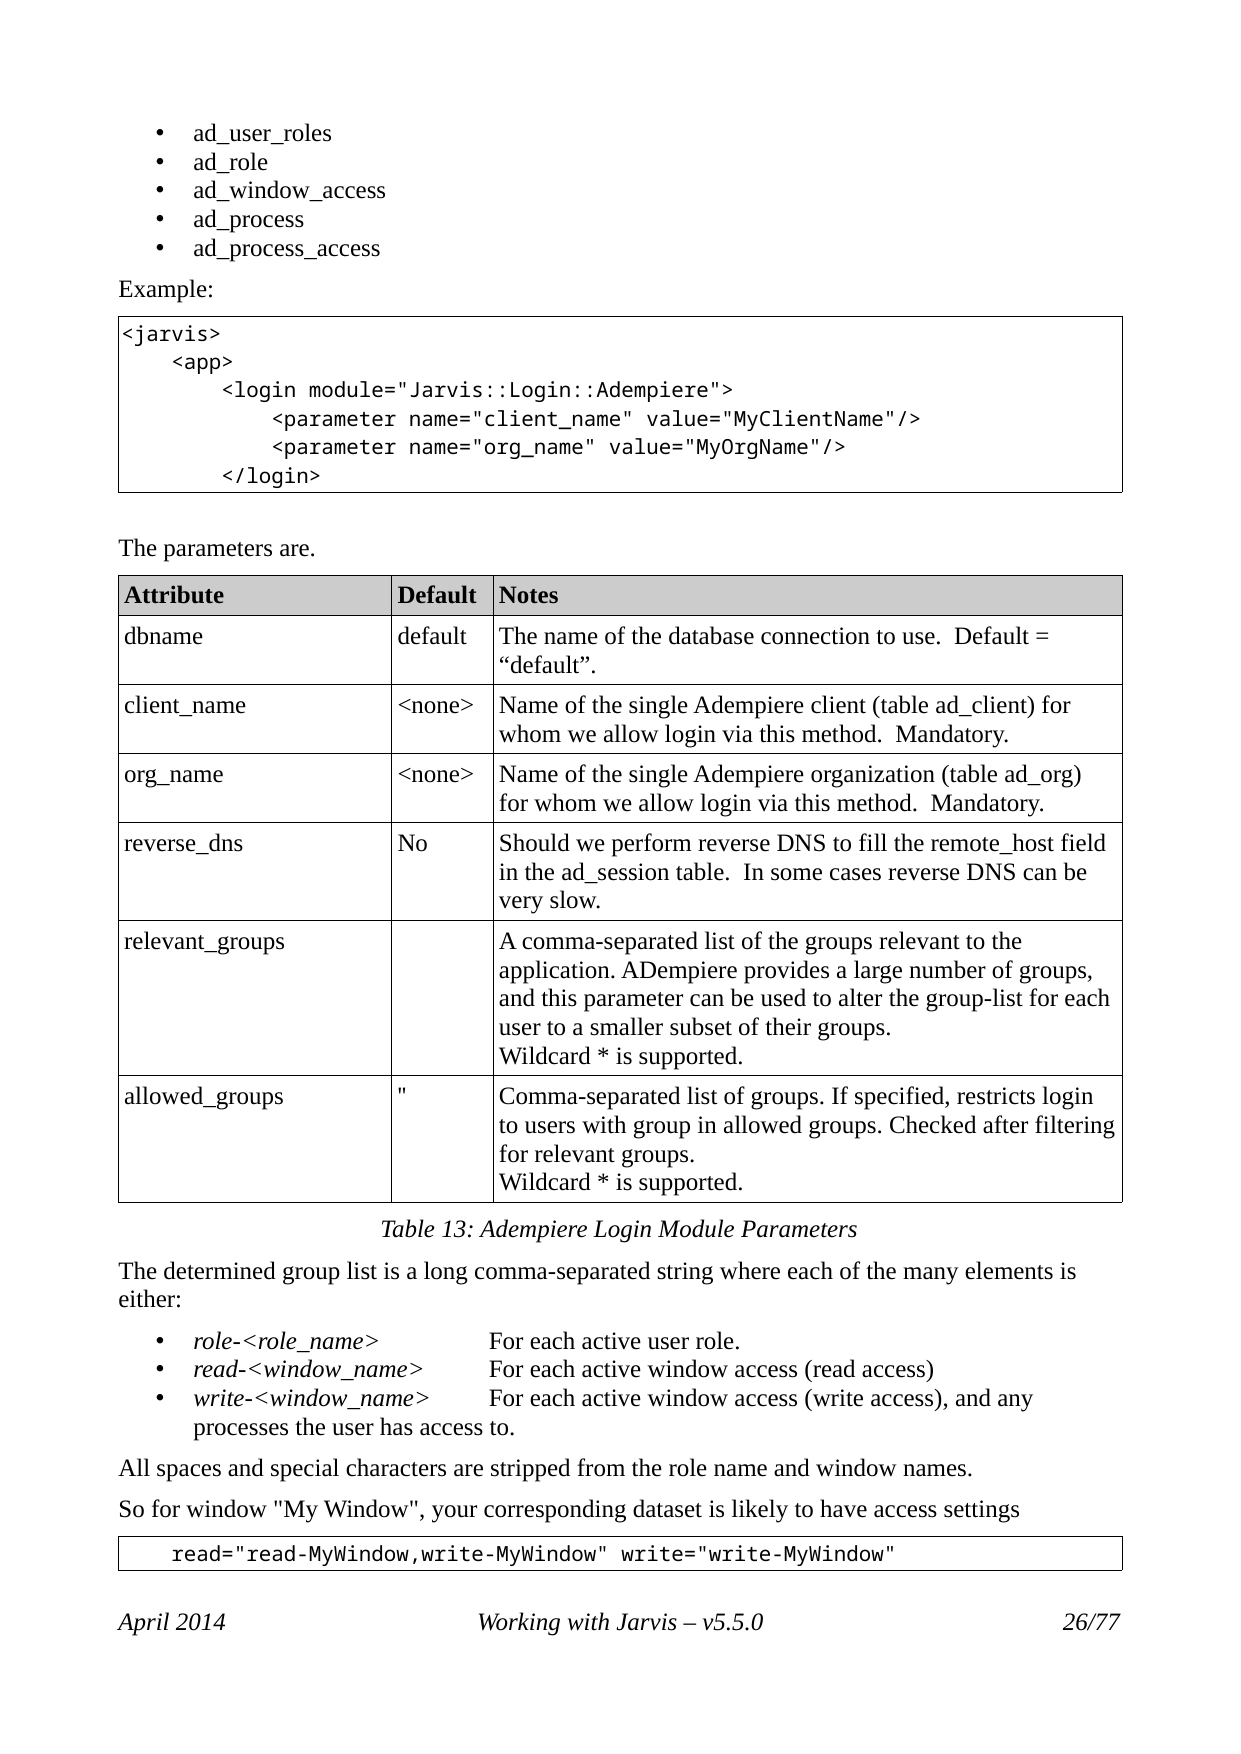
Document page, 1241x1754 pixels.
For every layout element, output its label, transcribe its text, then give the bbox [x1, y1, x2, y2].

text <parameter name="client_name" value="MyClientName"/> [119, 401, 1122, 429]
list read-<window_name> For each active window access (read access) [156, 1354, 1122, 1383]
list ad_process [156, 204, 1122, 233]
text <app> [119, 344, 1122, 372]
list ad_window_access [156, 176, 1122, 204]
text read="read-MyWindow,write-MyWindow" write="write-MyWindow" [119, 1537, 1122, 1570]
text All spaces and special characters are stripped from the role name and window names. [118, 1453, 1122, 1482]
table_cell Name of the single Adempiere organization (table ad_org) for whom we allow login via this method. Mandatory. [494, 754, 1122, 822]
list ad_user_roles [156, 118, 1122, 147]
list ad_role [156, 147, 1122, 176]
text <parameter name="org_name" value="MyOrgName"/> [119, 429, 1122, 458]
table_cell A comma-separated list of the groups relevant to the application. ADempiere provides a large number of groups, and this parameter can be used to alter the group-list for each user to a smaller subset of their groups. Wildcard * is supported. [494, 921, 1122, 1075]
table_cell default [392, 616, 493, 684]
table_cell org_name [119, 754, 391, 822]
table_cell <none> [392, 754, 493, 822]
text The determined group list is a long comma-separated string where each of the many elements is either: [118, 1256, 1122, 1313]
text <login module="Jarvis::Login::Adempiere"> [119, 372, 1122, 401]
table_cell [392, 921, 493, 1075]
table_cell relevant_groups [119, 921, 391, 1075]
table_cell Should we perform reverse DNS to fill the remote_host field in the ad_session table. In some cases reverse DNS can be very slow. [494, 823, 1122, 920]
table_cell The name of the database connection to use. Default = “default”. [494, 616, 1122, 684]
text <jarvis> [119, 317, 1122, 344]
table_cell Name of the single Adempiere client (table ad_client) for whom we allow login via this method. Mandatory. [494, 685, 1122, 753]
table_cell <none> [392, 685, 493, 753]
text The parameters are. [118, 533, 1122, 562]
table_cell dbname [119, 616, 391, 684]
text So for window "My Window", your corresponding dataset is likely to have access settings [118, 1494, 1122, 1523]
text Table 13: Adempiere Login Module Parameters [118, 1214, 1122, 1243]
text </login> [119, 458, 1122, 492]
table_cell No [392, 823, 493, 920]
table_cell reverse_dns [119, 823, 391, 920]
table_header Attribute [119, 576, 391, 615]
table_cell allowed_groups [119, 1076, 391, 1202]
list write-<window_name> For each active window access (write access), and any processes the user has access to. [156, 1383, 1122, 1441]
list ad_process_access [156, 233, 1122, 262]
text Example: [118, 274, 1122, 303]
table_header Notes [494, 576, 1122, 615]
table_header Default [392, 576, 493, 615]
table_cell '' [392, 1076, 493, 1202]
list role-<role_name> For each active user role. [156, 1326, 1122, 1354]
table_cell Comma-separated list of groups. If specified, restricts login to users with group in allowed groups. Checked after filtering for relevant groups. Wildcard * is supported. [494, 1076, 1122, 1202]
table_cell client_name [119, 685, 391, 753]
